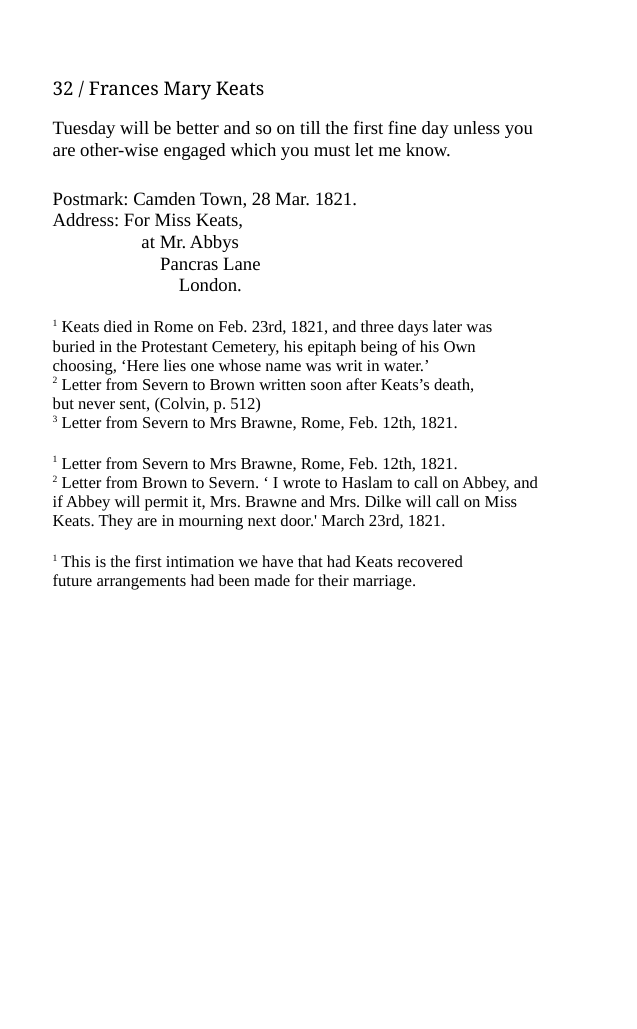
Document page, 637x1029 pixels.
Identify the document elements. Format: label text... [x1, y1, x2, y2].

text 1 This is the first intimation we have that had Keats recovered [52, 552, 538, 571]
text London. [52, 274, 538, 296]
text future arrangements had been made for their marriage. [52, 571, 538, 590]
text Tuesday will be better and so on till the first fine day unless you are other-wise engaged which you must let me know. [52, 117, 538, 160]
text 2 Letter from Severn to Brown written soon after Keats’s death, [52, 375, 538, 394]
text Pancras Lane [52, 252, 538, 274]
text but never sent, (Colvin, p. 512) [52, 394, 538, 413]
text at Mr. Abbys [52, 231, 538, 252]
text 3 Letter from Severn to Mrs Brawne, Rome, Feb. 12th, 1821. [52, 413, 538, 432]
text 1 Letter from Severn to Mrs Brawne, Rome, Feb. 12th, 1821. [52, 454, 538, 473]
text Address: For Miss Keats, [52, 209, 538, 231]
text Postmark: Camden Town, 28 Mar. 1821. [52, 188, 538, 209]
text 2 Letter from Brown to Severn. ‘ I wrote to Haslam to call on Abbey, and if Abbey will permit it, Mrs. Brawne and Mrs. Dilke will call on Miss Keats. They are in mourning next door.' March 23rd, 1821. [52, 473, 538, 530]
text 1 Keats died in Rome on Feb. 23rd, 1821, and three days later was buried in the Protestant Cemetery, his epitaph being of his Own choosing, ‘Here lies one whose name was writ in water.’ [52, 317, 538, 375]
